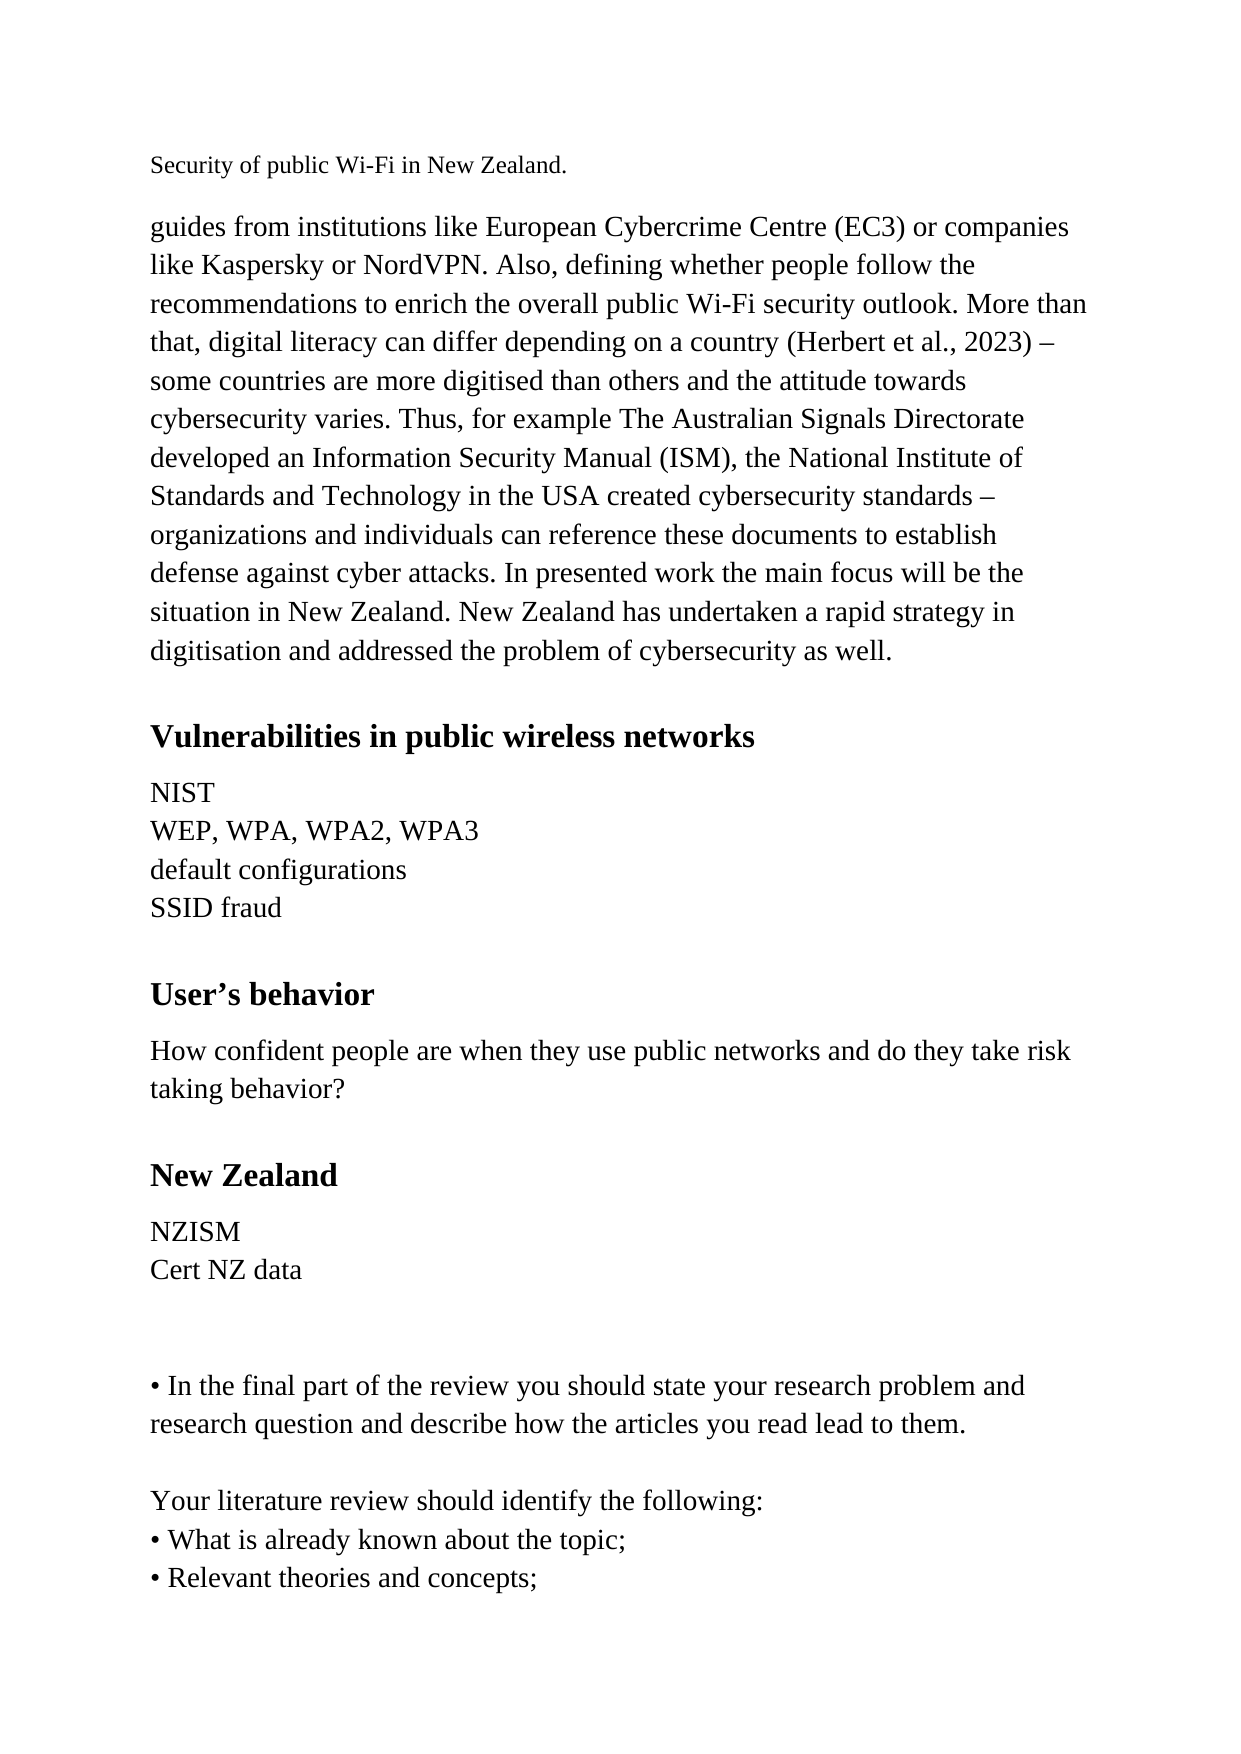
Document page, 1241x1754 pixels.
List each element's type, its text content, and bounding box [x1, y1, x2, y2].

text • What is already known about the topic; [150, 1522, 1091, 1556]
text • In the final part of the review you should state your research problem and [150, 1368, 1091, 1401]
subtitle User’s behavior [150, 974, 1091, 1013]
text WEP, WPA, WPA2, WPA3 [150, 813, 1091, 847]
text guides from institutions like European Cybercrime Centre (EC3) or companies like Kaspersky or NordVPN. Also, defining whether people follow the recommendations to enrich the overall public Wi-Fi security outlook. More than that, digital literacy can differ depending on a country (Herbert et al., 2023) – some countries are more digitised than others and the attitude towards cybersecurity varies. Thus, for example The Australian Signals Directorate developed an Information Security Manual (ISM), the National Institute of Standards and Technology in the USA created cybersecurity standards – organizations and individuals can reference these documents to establish defense against cyber attacks. In presented work the main focus will be the situation in New Zealand. New Zealand has undertaken a rapid strategy in digitisation and addressed the problem of cybersecurity as well. [150, 209, 1091, 666]
text How confident people are when they use public networks and do they take risk taking behavior? [150, 1033, 1091, 1105]
text SSID fraud [150, 891, 1091, 924]
text • Relevant theories and concepts; [150, 1561, 1091, 1594]
subtitle Vulnerabilities in public wireless networks [150, 716, 1091, 755]
subtitle New Zealand [150, 1155, 1091, 1193]
text default configurations [150, 852, 1091, 886]
text research question and describe how the articles you read lead to them. [150, 1406, 1091, 1440]
text Your literature review should identify the following: [150, 1483, 1091, 1517]
text NZISM [150, 1214, 1091, 1247]
text NIST [150, 775, 1091, 808]
text Cert NZ data [150, 1252, 1091, 1286]
